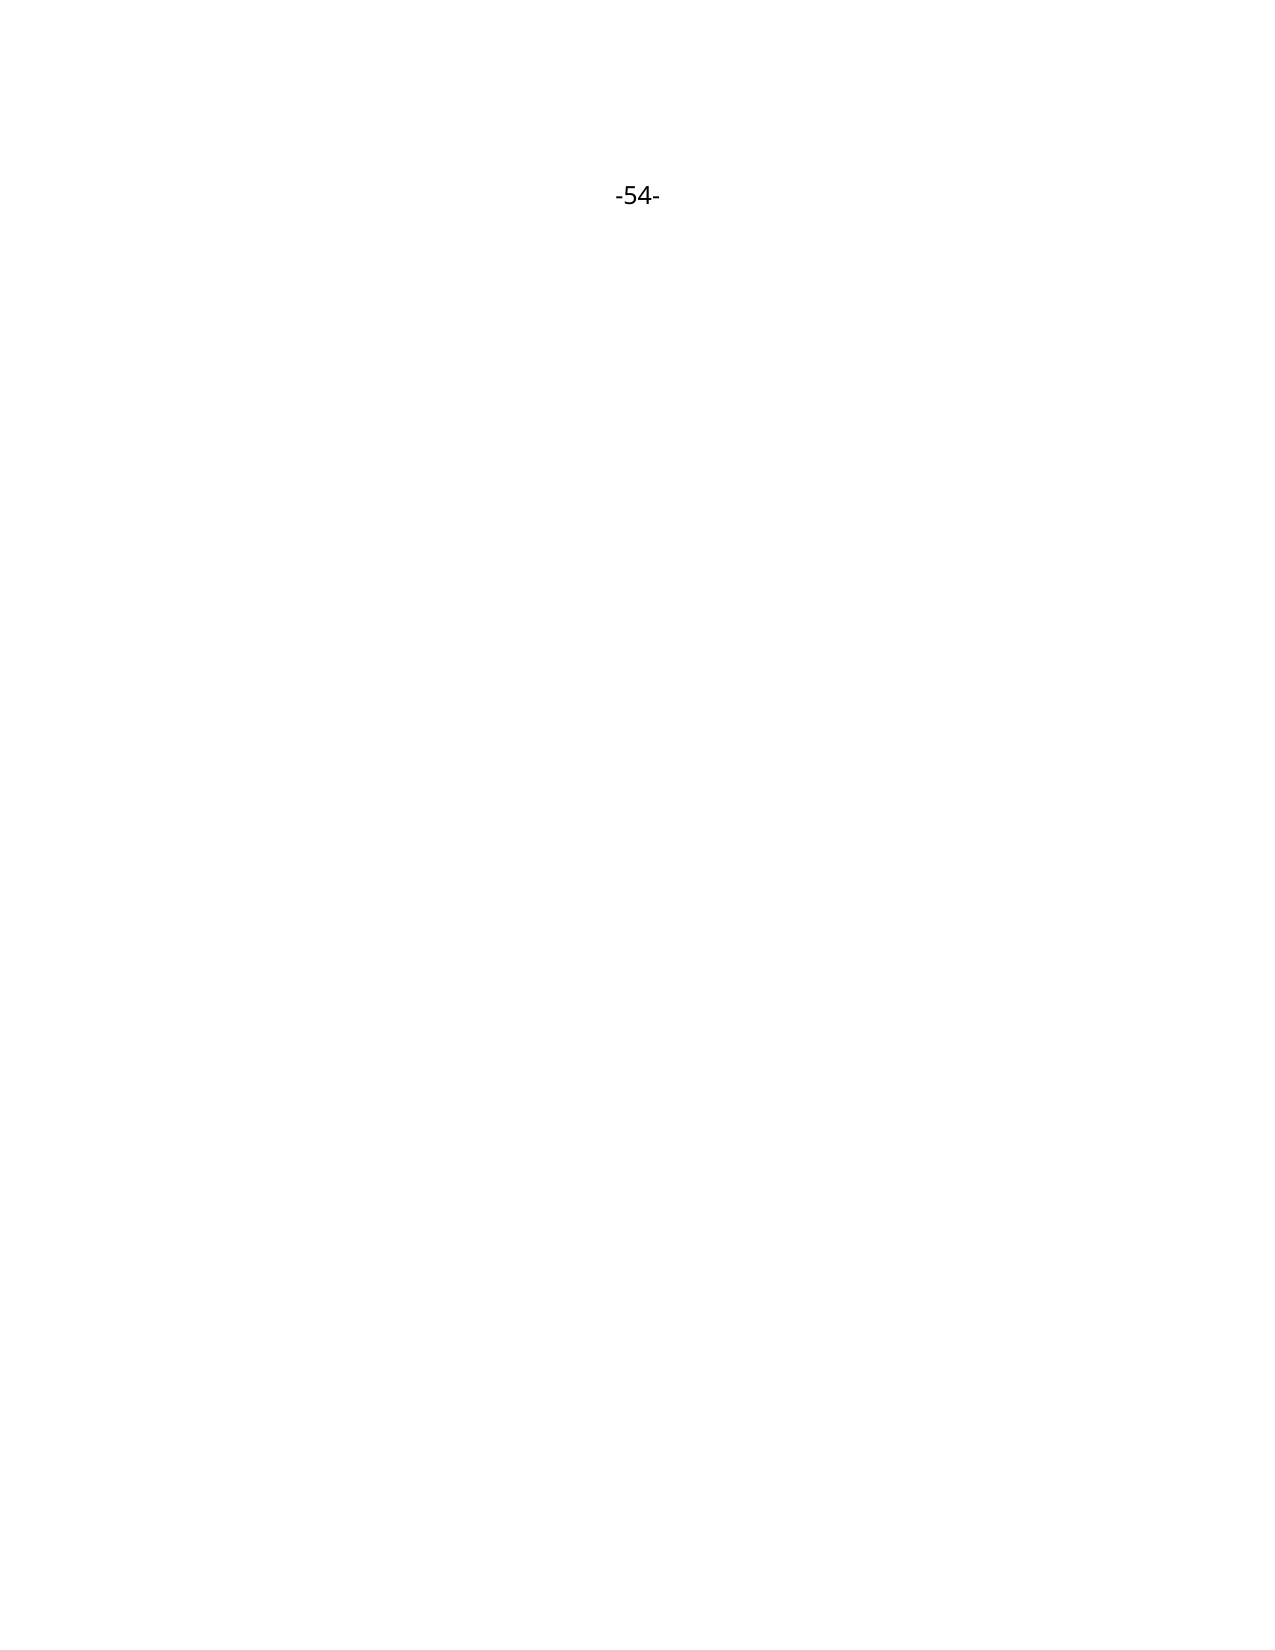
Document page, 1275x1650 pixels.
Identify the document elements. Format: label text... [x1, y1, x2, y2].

text -54- [119, 177, 1156, 211]
